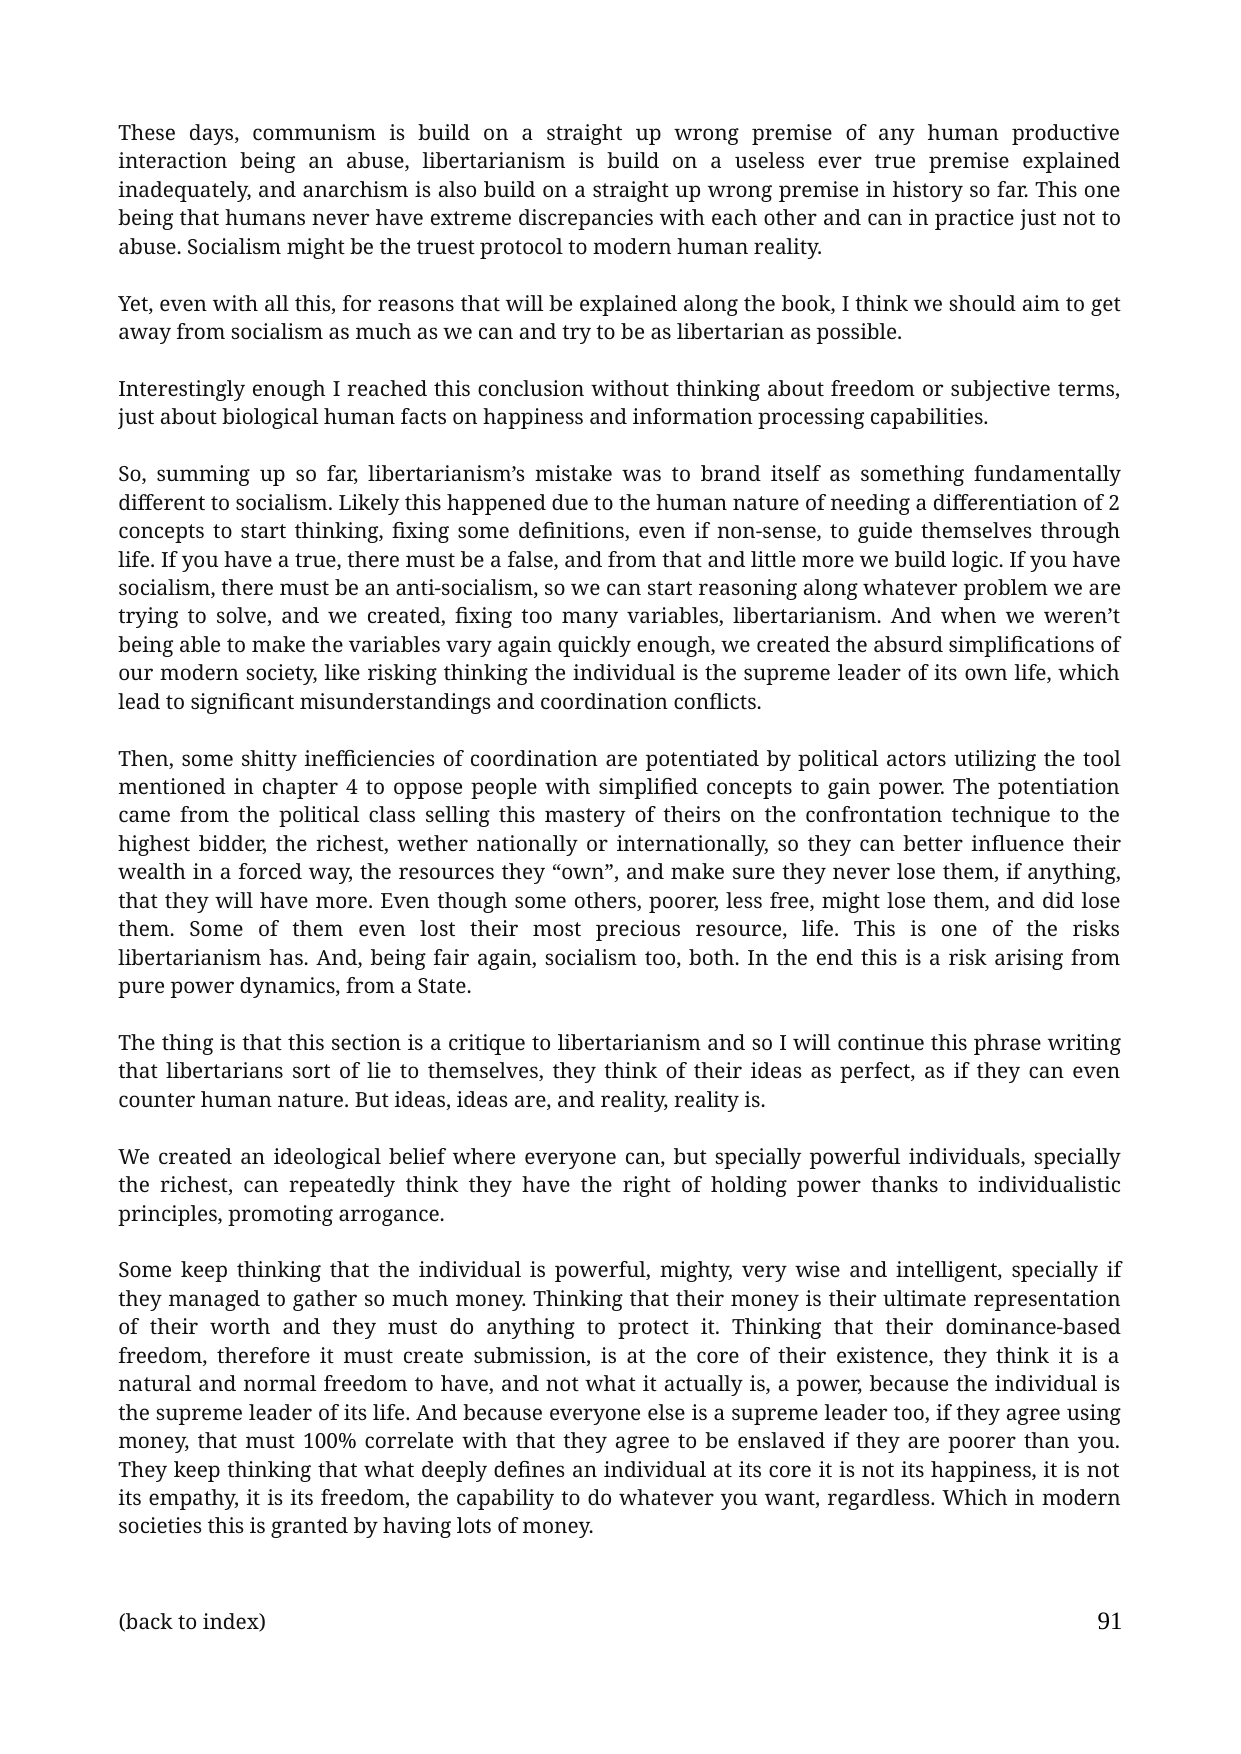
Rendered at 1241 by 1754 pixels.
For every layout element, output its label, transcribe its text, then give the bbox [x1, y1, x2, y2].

text Some keep thinking that the individual is powerful, mighty, very wise and intelligent, specially if they managed to gather so much money. Thinking that their money is their ultimate representation of their worth and they must do anything to protect it. Thinking that their dominance-based freedom, therefore it must create submission, is at the core of their existence, they think it is a natural and normal freedom to have, and not what it actually is, a power, because the individual is the supreme leader of its life. And because everyone else is a supreme leader too, if they agree using money, that must 100% correlate with that they agree to be enslaved if they are poorer than you. They keep thinking that what deeply defines an individual at its core it is not its happiness, it is not its empathy, it is its freedom, the capability to do whatever you want, regardless. Which in modern societies this is granted by having lots of money. [118, 1256, 1122, 1540]
text Then, some shitty inefficiencies of coordination are potentiated by political actors utilizing the tool mentioned in chapter 4 to oppose people with simplified concepts to gain power. The potentiation came from the political class selling this mastery of theirs on the confrontation technique to the highest bidder, the richest, wether nationally or internationally, so they can better influence their wealth in a forced way, the resources they “own”, and make sure they never lose them, if anything, that they will have more. Even though some others, poorer, less free, might lose them, and did lose them. Some of them even lost their most precious resource, life. This is one of the risks libertarianism has. And, being fair again, socialism too, both. In the end this is a risk arising from pure power dynamics, from a State. [118, 744, 1122, 1000]
text We created an ideological belief where everyone can, but specially powerful individuals, specially the richest, can repeatedly think they have the right of holding power thanks to individualistic principles, promoting arrogance. [118, 1142, 1122, 1227]
text The thing is that this section is a critique to libertarianism and so I will continue this phrase writing that libertarians sort of lie to themselves, they think of their ideas as perfect, as if they can even counter human nature. But ideas, ideas are, and reality, reality is. [118, 1028, 1122, 1113]
text So, summing up so far, libertarianism’s mistake was to brand itself as something fundamentally different to socialism. Likely this happened due to the human nature of needing a differentiation of 2 concepts to start thinking, fixing some definitions, even if non-sense, to guide themselves through life. If you have a true, there must be a false, and from that and little more we build logic. If you have socialism, there must be an anti-socialism, so we can start reasoning along whatever problem we are trying to solve, and we created, fixing too many variables, libertarianism. And when we weren’t being able to make the variables vary again quickly enough, we created the absurd simplifications of our modern society, like risking thinking the individual is the supreme leader of its own life, which lead to significant misunderstandings and coordination conflicts. [118, 459, 1122, 715]
text Yet, even with all this, for reasons that will be explained along the book, I think we should aim to get away from socialism as much as we can and try to be as libertarian as possible. [118, 289, 1122, 346]
text Interestingly enough I reached this conclusion without thinking about freedom or subjective terms, just about biological human facts on happiness and information processing capabilities. [118, 374, 1122, 431]
text These days, communism is build on a straight up wrong premise of any human productive interaction being an abuse, libertarianism is build on a useless ever true premise explained inadequately, and anarchism is also build on a straight up wrong premise in history so far. This one being that humans never have extreme discrepancies with each other and can in practice just not to abuse. Socialism might be the truest protocol to modern human reality. [118, 118, 1122, 260]
